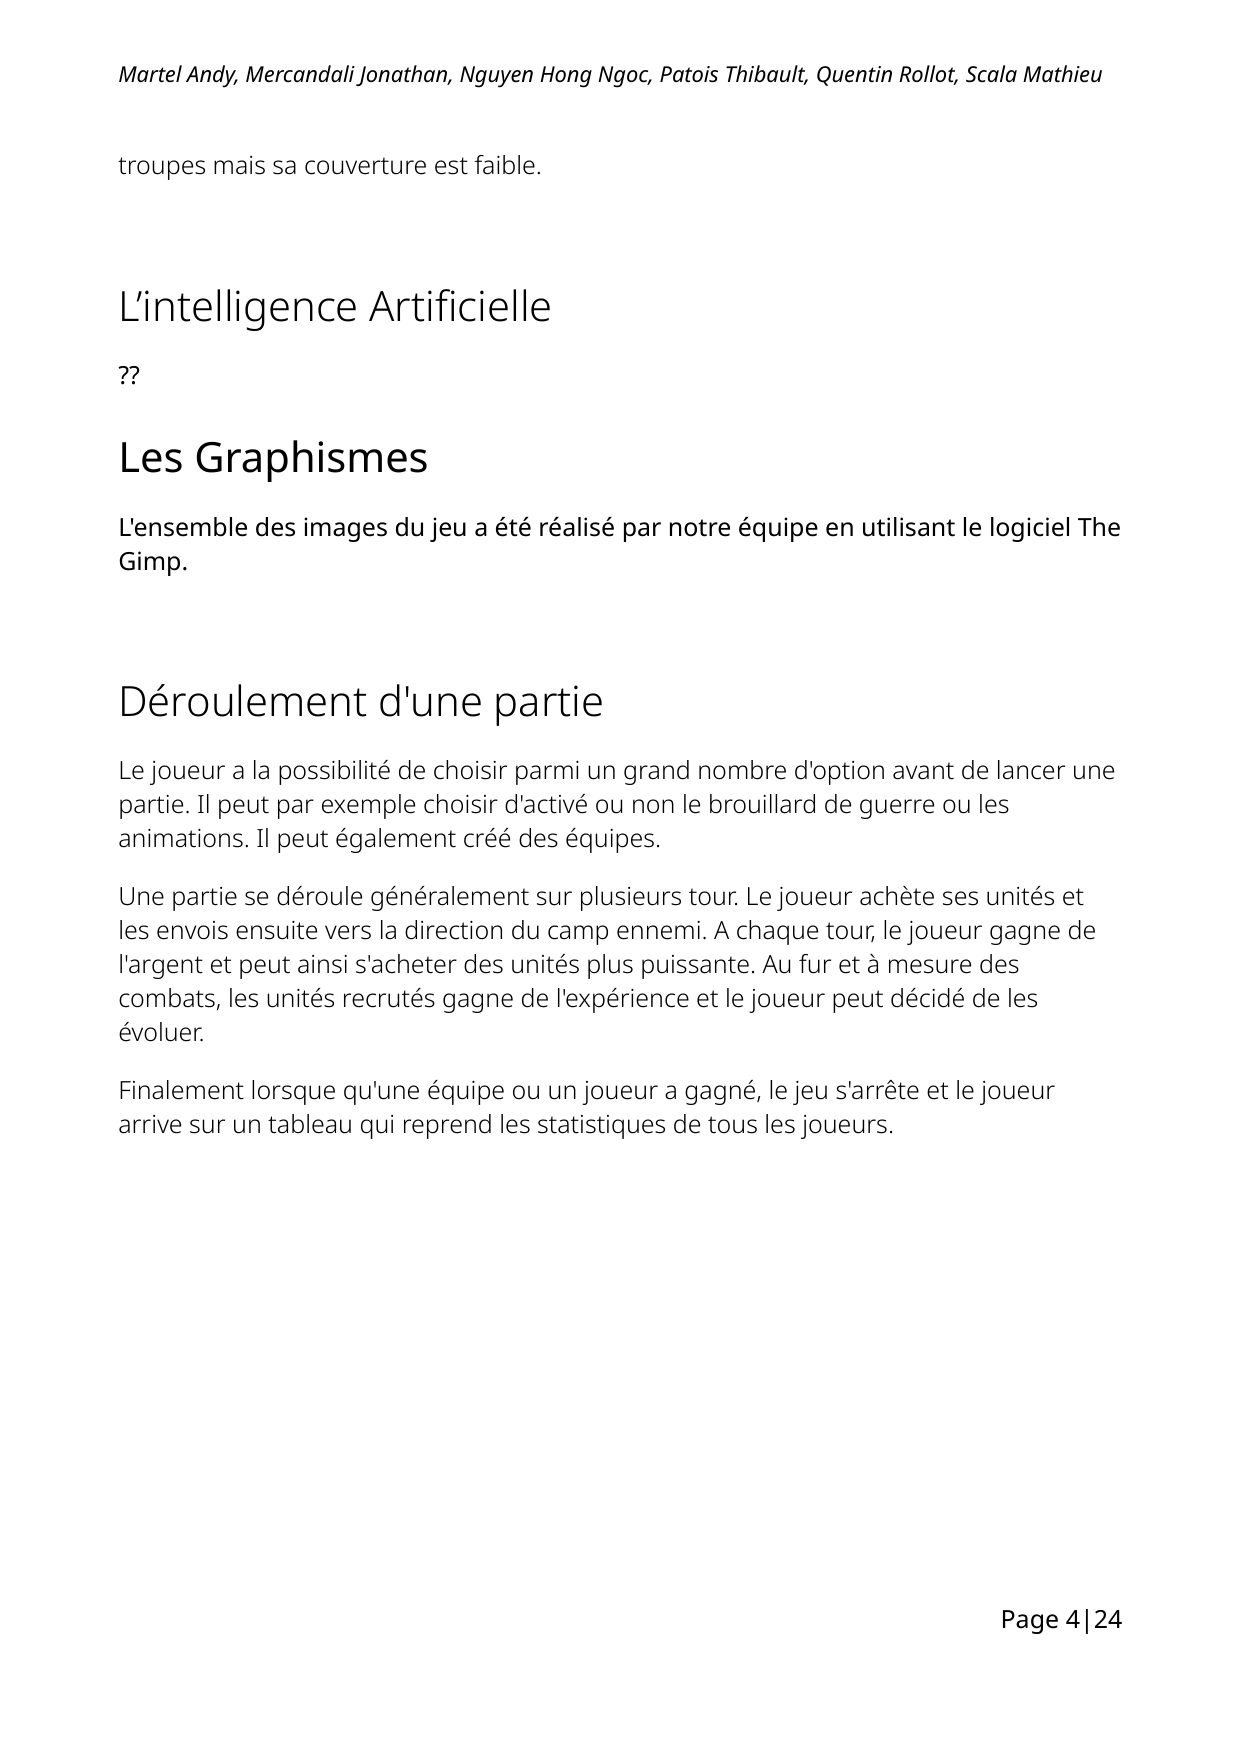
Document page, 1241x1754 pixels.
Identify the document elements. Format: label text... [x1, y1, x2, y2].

subtitle Les Graphismes [118, 428, 1122, 485]
text ?? [118, 357, 1122, 391]
text Le joueur a la possibilité de choisir parmi un grand nombre d'option avant de lancer une partie. Il peut par exemple choisir d'activé ou non le brouillard de guerre ou les animations. Il peut également créé des équipes. [118, 753, 1122, 855]
text L'ensemble des images du jeu a été réalisé par notre équipe en utilisant le logiciel The Gimp. [118, 509, 1122, 577]
subtitle L’intelligence Artificielle [118, 276, 1122, 333]
text Une partie se déroule généralement sur plusieurs tour. Le joueur achète ses unités et les envois ensuite vers la direction du camp ennemi. A chaque tour, le joueur gagne de l'argent et peut ainsi s'acheter des unités plus puissante. Au fur et à mesure des combats, les unités recrutés gagne de l'expérience et le joueur peut décidé de les évoluer. [118, 878, 1122, 1049]
subtitle Déroulement d'une partie [118, 672, 1122, 728]
text troupes mais sa couverture est faible. [118, 148, 1122, 182]
text Finalement lorsque qu'une équipe ou un joueur a gagné, le jeu s'arrête et le joueur arrive sur un tableau qui reprend les statistiques de tous les joueurs. [118, 1072, 1122, 1141]
